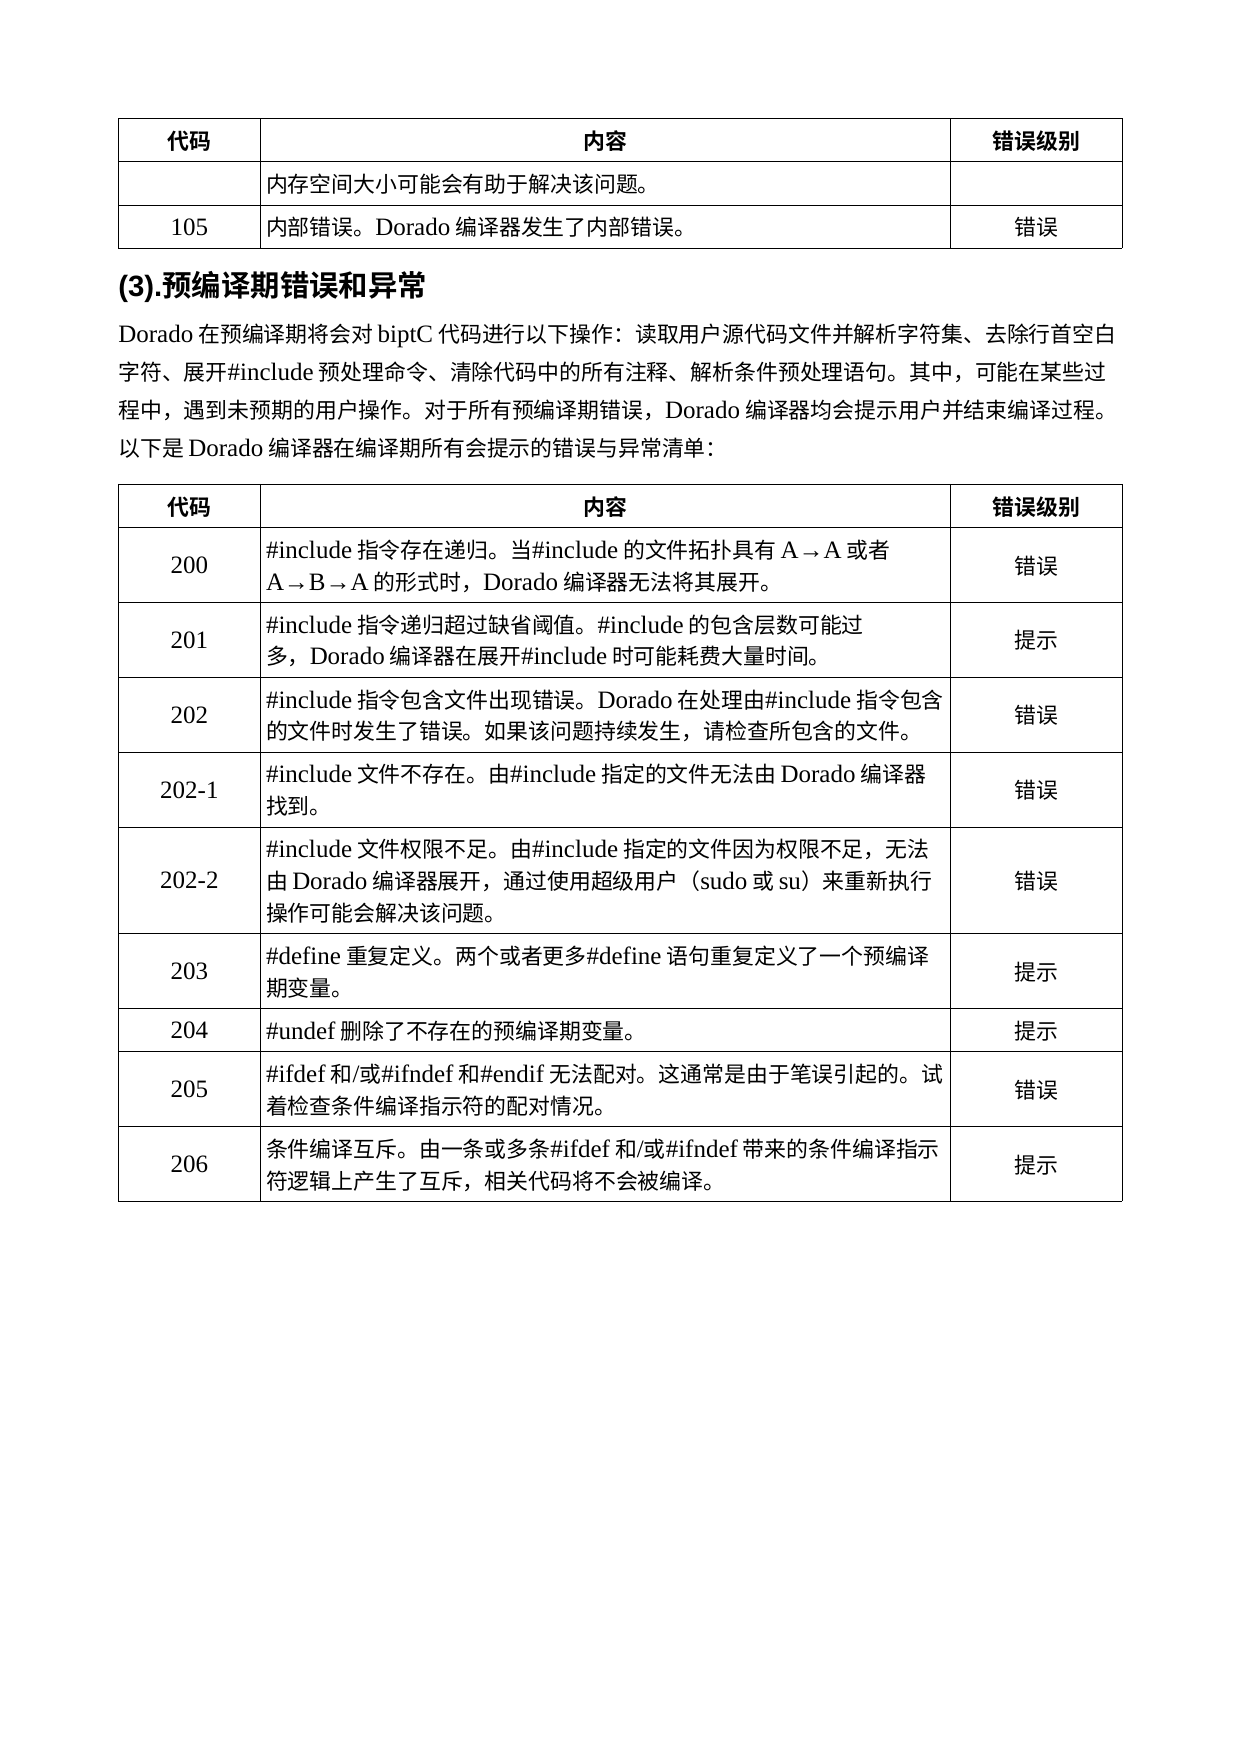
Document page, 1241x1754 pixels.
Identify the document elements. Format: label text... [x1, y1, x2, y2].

table_cell 203 [119, 934, 260, 1008]
table_header 代码 [119, 485, 260, 527]
table_cell #ifdef和/或#ifndef和#endif无法配对。这通常是由于笔误引起的。试着检查条件编译指示符的配对情况。 [261, 1052, 950, 1126]
table_cell 205 [119, 1052, 260, 1126]
table_cell 201 [119, 603, 260, 677]
table_cell 202-2 [119, 828, 260, 933]
table_cell #include指令递归超过缺省阈值。#include的包含层数可能过多，Dorado编译器在展开#include时可能耗费大量时间。 [261, 603, 950, 677]
subtitle (3).预编译期错误和异常 [118, 262, 1122, 305]
table_cell 内存空间大小可能会有助于解决该问题。 [261, 162, 950, 204]
table_cell #include指令存在递归。当#include的文件拓扑具有A→A或者A→B→A的形式时，Dorado编译器无法将其展开。 [261, 528, 950, 602]
table_header 代码 [119, 119, 260, 161]
table_cell 提示 [951, 603, 1122, 677]
table_cell 错误 [951, 528, 1122, 602]
table_cell [119, 162, 260, 204]
table_cell 错误 [951, 753, 1122, 827]
table_cell [951, 162, 1122, 204]
table_cell 错误 [951, 1052, 1122, 1126]
table_cell 条件编译互斥。由一条或多条#ifdef和/或#ifndef带来的条件编译指示符逻辑上产生了互斥，相关代码将不会被编译。 [261, 1127, 950, 1201]
table_cell 200 [119, 528, 260, 602]
table_cell 提示 [951, 1127, 1122, 1201]
table_cell 内部错误。Dorado编译器发生了内部错误。 [261, 206, 950, 248]
table_cell 提示 [951, 934, 1122, 1008]
table_header 内容 [261, 485, 950, 527]
table_cell 105 [119, 206, 260, 248]
table_header 错误级别 [951, 485, 1122, 527]
table_header 错误级别 [951, 119, 1122, 161]
table_cell #include文件权限不足。由#include指定的文件因为权限不足，无法由Dorado编译器展开，通过使用超级用户（sudo或su）来重新执行操作可能会解决该问题。 [261, 828, 950, 933]
table_cell 206 [119, 1127, 260, 1201]
table_cell 202-1 [119, 753, 260, 827]
table_cell 202 [119, 678, 260, 752]
table_header 内容 [261, 119, 950, 161]
table_cell #define重复定义。两个或者更多#define语句重复定义了一个预编译期变量。 [261, 934, 950, 1008]
table_cell #undef删除了不存在的预编译期变量。 [261, 1009, 950, 1051]
table_cell 204 [119, 1009, 260, 1051]
table_cell 错误 [951, 828, 1122, 933]
table_cell 错误 [951, 206, 1122, 248]
table_cell 错误 [951, 678, 1122, 752]
table_cell #include文件不存在。由#include指定的文件无法由Dorado编译器找到。 [261, 753, 950, 827]
table_cell #include指令包含文件出现错误。Dorado在处理由#include指令包含的文件时发生了错误。如果该问题持续发生，请检查所包含的文件。 [261, 678, 950, 752]
table_cell 提示 [951, 1009, 1122, 1051]
text Dorado在预编译期将会对biptC代码进行以下操作：读取用户源代码文件并解析字符集、去除行首空白字符、展开#include预处理命令、清除代码中的所有注释、解析条件预处理语句。其中，可能在某些过程中，遇到未预期的用户操作。对于所有预编译期错误，Dorado编译器均会提示用户并结束编译过程。以下是Dorado编译器在编译期所有会提示的错误与异常清单： [118, 317, 1122, 463]
